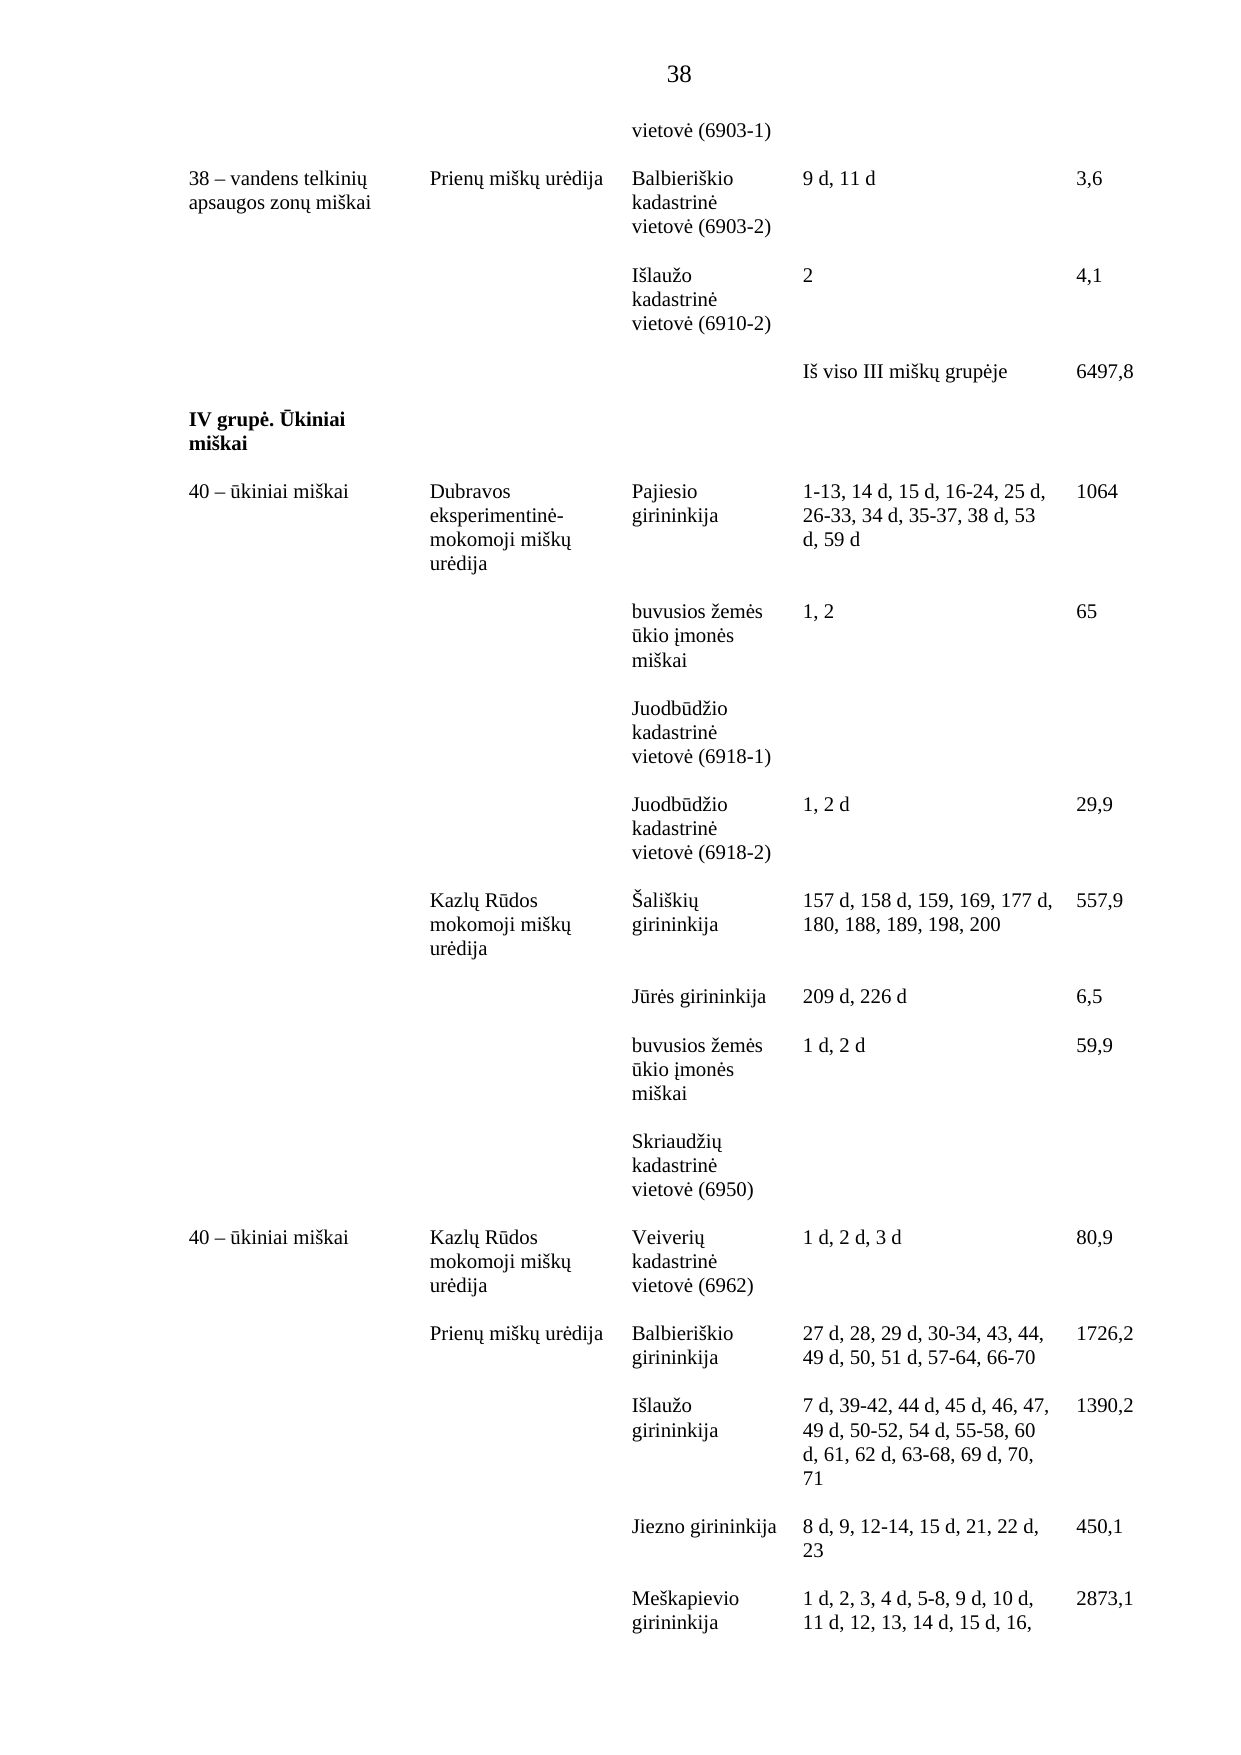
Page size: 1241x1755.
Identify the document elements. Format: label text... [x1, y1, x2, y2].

table_cell 8 d, 9, 12-14, 15 d, 21, 22 d, 23 [791, 1514, 1065, 1562]
table_cell [418, 359, 620, 383]
table_cell [177, 359, 418, 383]
table_cell Balbieriškio girininkija [620, 1321, 791, 1369]
table_cell [418, 383, 620, 407]
table_cell [1065, 768, 1181, 792]
table_cell Šališkių girininkija [620, 888, 791, 960]
table_cell 1, 2 d [791, 792, 1065, 864]
table_cell [177, 239, 418, 262]
table_cell [791, 1369, 1065, 1393]
table_cell buvusios žemės ūkio įmonės miškai [620, 599, 791, 672]
table_cell [791, 239, 1065, 262]
table_cell [177, 118, 418, 142]
table_cell [418, 1369, 620, 1393]
table_cell [620, 1562, 791, 1586]
table_cell [418, 455, 620, 479]
table_cell [791, 1009, 1065, 1032]
table_cell [177, 1586, 418, 1634]
table_cell 1 d, 2 d [791, 1033, 1065, 1105]
table_cell [791, 1490, 1065, 1514]
table_cell [1065, 1129, 1181, 1201]
table_cell [1065, 1490, 1181, 1514]
table_cell [620, 407, 791, 455]
table_cell [1065, 455, 1181, 479]
table_cell [620, 359, 791, 383]
table_cell [177, 335, 418, 359]
table_cell [1065, 239, 1181, 262]
table_cell Kazlų Rūdos mokomoji miškų urėdija [418, 888, 620, 960]
table_cell [1065, 864, 1181, 888]
table_cell Jūrės girininkija [620, 984, 791, 1008]
table_cell [620, 1369, 791, 1393]
table_cell [791, 672, 1065, 696]
table_cell Skriaudžių kadastrinė vietovė (6950) [620, 1129, 791, 1201]
table_cell Išlaužo girininkija [620, 1394, 791, 1490]
table_cell [418, 984, 620, 1008]
table_cell [177, 383, 418, 407]
table_cell [418, 1129, 620, 1201]
table_cell [177, 768, 418, 792]
table_cell [177, 1105, 418, 1129]
table_cell [791, 575, 1065, 599]
table_cell [1065, 335, 1181, 359]
table_cell [418, 1490, 620, 1514]
table_cell [177, 1009, 418, 1032]
table_cell [791, 768, 1065, 792]
table_cell [177, 1369, 418, 1393]
table_cell 9 d, 11 d [791, 166, 1065, 238]
table_cell [418, 696, 620, 768]
table_cell Meškapievio girininkija [620, 1586, 791, 1634]
table_cell Iš viso III miškų grupėje [791, 359, 1065, 383]
table_cell 80,9 [1065, 1225, 1181, 1297]
table_cell [177, 864, 418, 888]
table_cell [620, 239, 791, 262]
table_cell [418, 263, 620, 335]
table_cell [418, 335, 620, 359]
table_cell 1, 2 [791, 599, 1065, 672]
table_cell [418, 239, 620, 262]
table_cell [1065, 1201, 1181, 1225]
table_cell [177, 1321, 418, 1369]
table_cell [791, 1129, 1065, 1201]
table_cell [620, 455, 791, 479]
table_cell [177, 1129, 418, 1201]
table_cell [418, 599, 620, 672]
table_cell [1065, 118, 1181, 142]
table_cell [418, 1586, 620, 1634]
table_cell [418, 768, 620, 792]
table_cell 2 [791, 263, 1065, 335]
table_cell [791, 696, 1065, 768]
table_cell [620, 864, 791, 888]
table_cell [177, 575, 418, 599]
table_cell [177, 1201, 418, 1225]
table_cell [418, 1514, 620, 1562]
table_cell [791, 960, 1065, 984]
table_cell [177, 1562, 418, 1586]
table_cell [1065, 142, 1181, 166]
table_cell 65 [1065, 599, 1181, 672]
table_cell [418, 864, 620, 888]
table_cell 27 d, 28, 29 d, 30-34, 43, 44, 49 d, 50, 51 d, 57-64, 66-70 [791, 1321, 1065, 1369]
table_cell 1726,2 [1065, 1321, 1181, 1369]
table_cell 40 – ūkiniai miškai [177, 479, 418, 575]
table_cell [418, 672, 620, 696]
table_cell [1065, 960, 1181, 984]
table_cell [620, 1009, 791, 1032]
table_cell [418, 1105, 620, 1129]
table_cell [620, 960, 791, 984]
table_cell [620, 672, 791, 696]
table_cell [620, 1201, 791, 1225]
table_cell [177, 1514, 418, 1562]
table_cell [177, 888, 418, 960]
table_cell 157 d, 158 d, 159, 169, 177 d, 180, 188, 189, 198, 200 [791, 888, 1065, 960]
table_cell [418, 118, 620, 142]
table_cell [177, 984, 418, 1008]
table_cell [791, 455, 1065, 479]
table_cell [177, 142, 418, 166]
table_cell 1064 [1065, 479, 1181, 575]
table_cell [791, 407, 1065, 455]
table_cell [1065, 672, 1181, 696]
table_cell [418, 575, 620, 599]
table_cell [418, 1562, 620, 1586]
table_cell [177, 1297, 418, 1321]
table_cell [1065, 696, 1181, 768]
table_cell [1065, 1105, 1181, 1129]
table_cell [418, 1394, 620, 1490]
table_cell Jiezno girininkija [620, 1514, 791, 1562]
table_cell Prienų miškų urėdija [418, 1321, 620, 1369]
table_cell [791, 118, 1065, 142]
table_cell [1065, 1297, 1181, 1321]
table_cell Veiverių kadastrinė vietovė (6962) [620, 1225, 791, 1297]
table_cell 38 – vandens telkinių apsaugos zonų miškai [177, 166, 418, 238]
table_cell 1 d, 2, 3, 4 d, 5-8, 9 d, 10 d, 11 d, 12, 13, 14 d, 15 d, 16, [791, 1586, 1065, 1634]
table_cell 59,9 [1065, 1033, 1181, 1105]
table_cell [620, 1297, 791, 1321]
table_cell 450,1 [1065, 1514, 1181, 1562]
table_cell [418, 142, 620, 166]
table_cell 4,1 [1065, 263, 1181, 335]
table_cell [620, 768, 791, 792]
table_cell [620, 142, 791, 166]
table_cell 6497,8 [1065, 359, 1181, 383]
table_cell [791, 1201, 1065, 1225]
table_cell [791, 1562, 1065, 1586]
table_cell [418, 1201, 620, 1225]
table_cell [177, 599, 418, 672]
table_cell [418, 960, 620, 984]
table_cell Išlaužo kadastrinė vietovė (6910-2) [620, 263, 791, 335]
table_cell 6,5 [1065, 984, 1181, 1008]
table_cell 1 d, 2 d, 3 d [791, 1225, 1065, 1297]
table_cell [418, 1009, 620, 1032]
table_cell [177, 1394, 418, 1490]
table_cell [1065, 1562, 1181, 1586]
table_cell 29,9 [1065, 792, 1181, 864]
table_cell buvusios žemės ūkio įmonės miškai [620, 1033, 791, 1105]
table_cell 209 d, 226 d [791, 984, 1065, 1008]
table_cell [418, 407, 620, 455]
table_cell [1065, 575, 1181, 599]
table_cell [418, 792, 620, 864]
table_cell 1-13, 14 d, 15 d, 16-24, 25 d, 26-33, 34 d, 35-37, 38 d, 53 d, 59 d [791, 479, 1065, 575]
table_cell [177, 1490, 418, 1514]
table_cell Juodbūdžio kadastrinė vietovė (6918-2) [620, 792, 791, 864]
table_cell [418, 1033, 620, 1105]
table_cell [1065, 1369, 1181, 1393]
table_cell [177, 455, 418, 479]
table_cell Balbieriškio kadastrinė vietovė (6903-2) [620, 166, 791, 238]
table_cell Dubravos eksperimentinė-mokomoji miškų urėdija [418, 479, 620, 575]
table_cell [620, 575, 791, 599]
table_cell Juodbūdžio kadastrinė vietovė (6918-1) [620, 696, 791, 768]
table_cell [620, 383, 791, 407]
table_cell 1390,2 [1065, 1394, 1181, 1490]
table_cell [1065, 1009, 1181, 1032]
table_cell [791, 383, 1065, 407]
table_cell 40 – ūkiniai miškai [177, 1225, 418, 1297]
table_cell [177, 792, 418, 864]
table_cell [177, 672, 418, 696]
table_cell [620, 1105, 791, 1129]
table_cell [791, 864, 1065, 888]
table_cell [791, 142, 1065, 166]
table_cell [177, 1033, 418, 1105]
table_cell IV grupė. Ūkiniai miškai [177, 407, 418, 455]
table_cell [791, 335, 1065, 359]
table_cell 557,9 [1065, 888, 1181, 960]
table_cell 3,6 [1065, 166, 1181, 238]
table_cell Kazlų Rūdos mokomoji miškų urėdija [418, 1225, 620, 1297]
table_cell [791, 1105, 1065, 1129]
table_cell vietovė (6903-1) [620, 118, 791, 142]
table_cell 2873,1 [1065, 1586, 1181, 1634]
table_cell [620, 1490, 791, 1514]
table_cell [418, 1297, 620, 1321]
table_cell [177, 696, 418, 768]
table_cell [620, 335, 791, 359]
table_cell [177, 263, 418, 335]
table_cell Pajiesio girininkija [620, 479, 791, 575]
table_cell [177, 960, 418, 984]
table_cell [1065, 407, 1181, 455]
table_cell Prienų miškų urėdija [418, 166, 620, 238]
table_cell 7 d, 39-42, 44 d, 45 d, 46, 47, 49 d, 50-52, 54 d, 55-58, 60 d, 61, 62 d, 63-68, 69 d, 70, 71 [791, 1394, 1065, 1490]
table_cell [791, 1297, 1065, 1321]
table_cell [1065, 383, 1181, 407]
